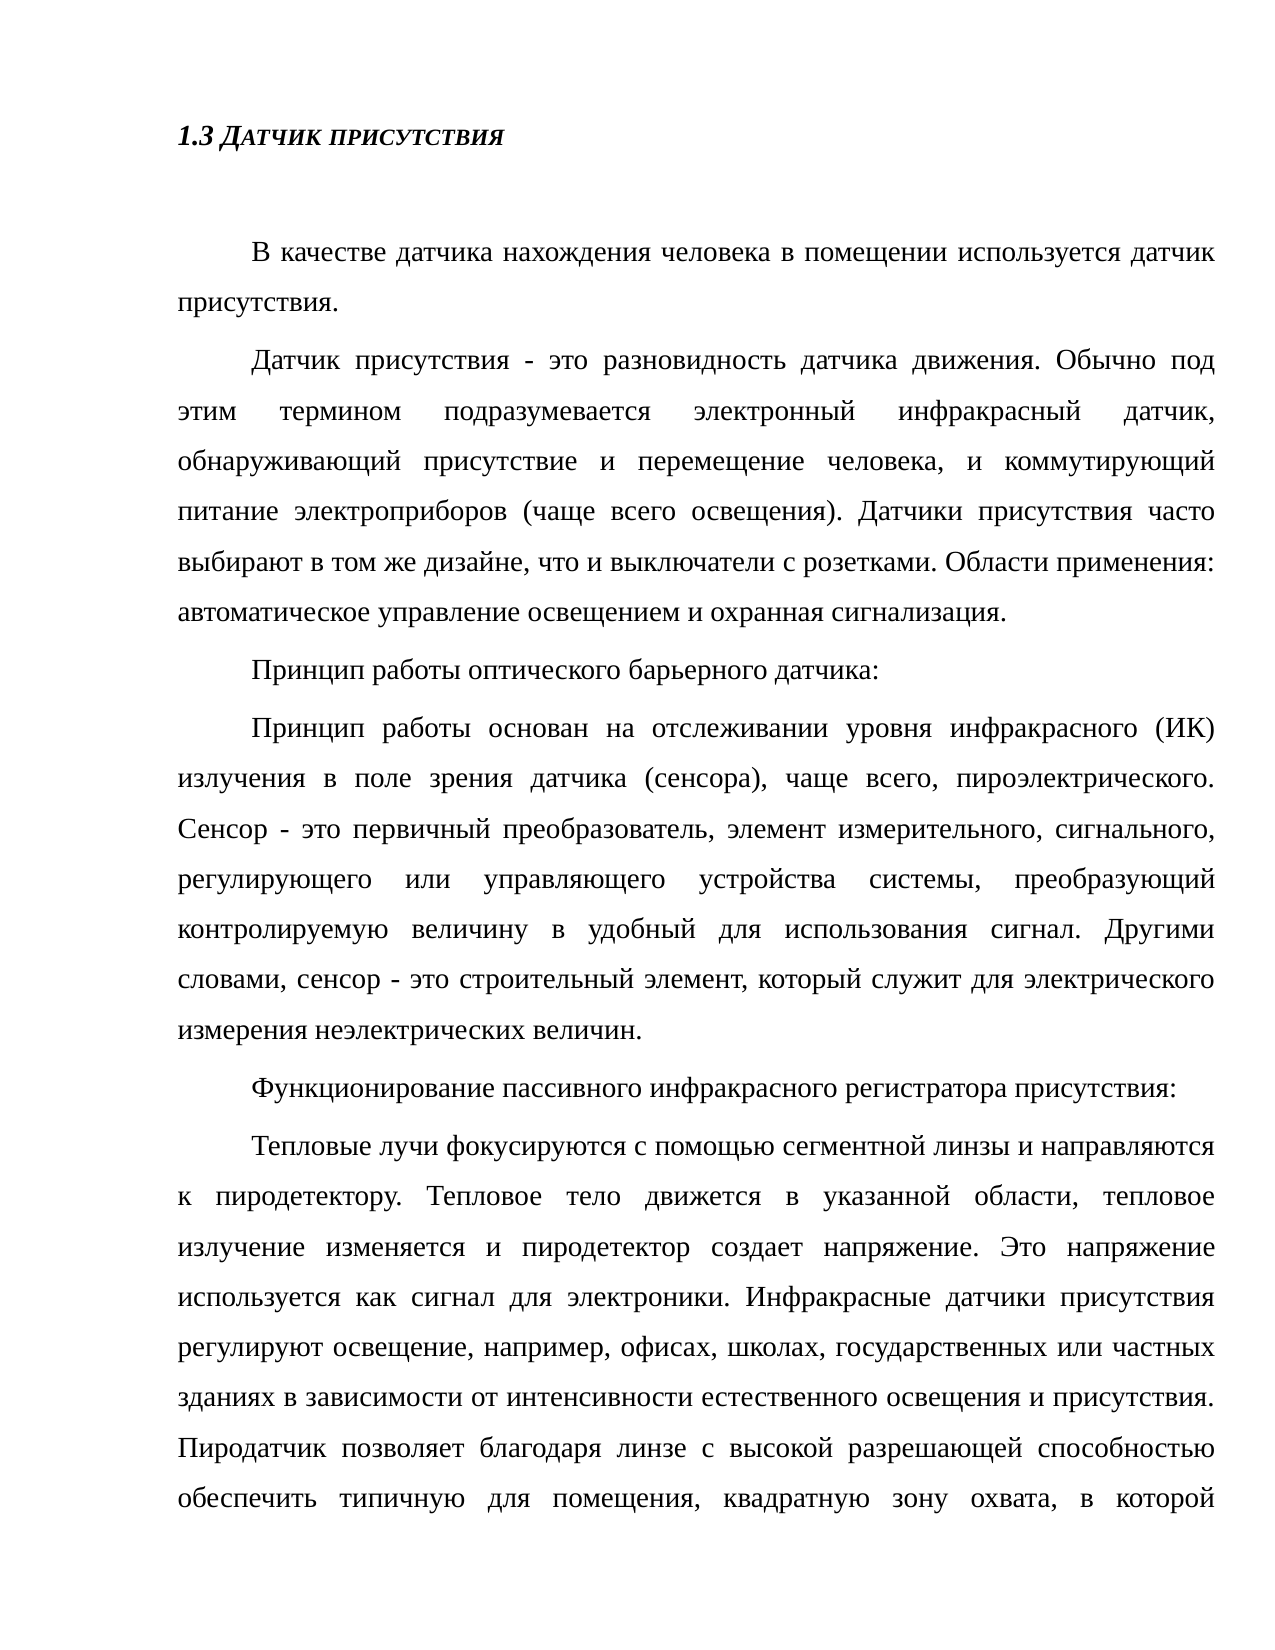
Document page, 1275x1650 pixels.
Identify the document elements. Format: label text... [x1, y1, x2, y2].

text Принцип работы основан на отслеживании уровня инфракрасного (ИК) излучения в поле зрения датчика (сенсора), чаще всего, пироэлектрического. Сенсор - это первичный преобразователь, элемент измерительного, сигнального, регулирующего или управляющего устройства системы, преобразующий контролируемую величину в удобный для использования сигнал. Другими словами, сенсор - это строительный элемент, который служит для электрического измерения неэлектрических величин. [177, 710, 1216, 1046]
subtitle 1.3 Датчик присутствия [177, 118, 1216, 152]
text Принцип работы оптического барьерного датчика: [177, 652, 1216, 686]
text Функционирование пассивного инфракрасного регистратора присутствия: [177, 1070, 1216, 1103]
text Датчик присутствия - это разновидность датчика движения. Обычно под этим термином подразумевается электронный инфракрасный датчик, обнаруживающий присутствие и перемещение человека, и коммутирующий питание электроприборов (чаще всего освещения). Датчики присутствия часто выбирают в том же дизайне, что и выключатели с розетками. Области применения: автоматическое управление освещением и охранная сигнализация. [177, 342, 1216, 628]
text В качестве датчика нахождения человека в помещении используется датчик присутствия. [177, 234, 1216, 318]
text Тепловые лучи фокусируются с помощью сегментной линзы и направляются к пиродетектору. Тепловое тело движется в указанной области, тепловое излучение изменяется и пиродетектор создает напряжение. Это напряжение используется как сигнал для электроники. Инфракрасные датчики присутствия регулируют освещение, например, офисах, школах, государственных или частных зданиях в зависимости от интенсивности естественного освещения и присутствия. Пиродатчик позволяет благодаря линзе с высокой разрешающей способностью обеспечить типичную для помещения, квадратную зону охвата, в которой [177, 1128, 1216, 1514]
